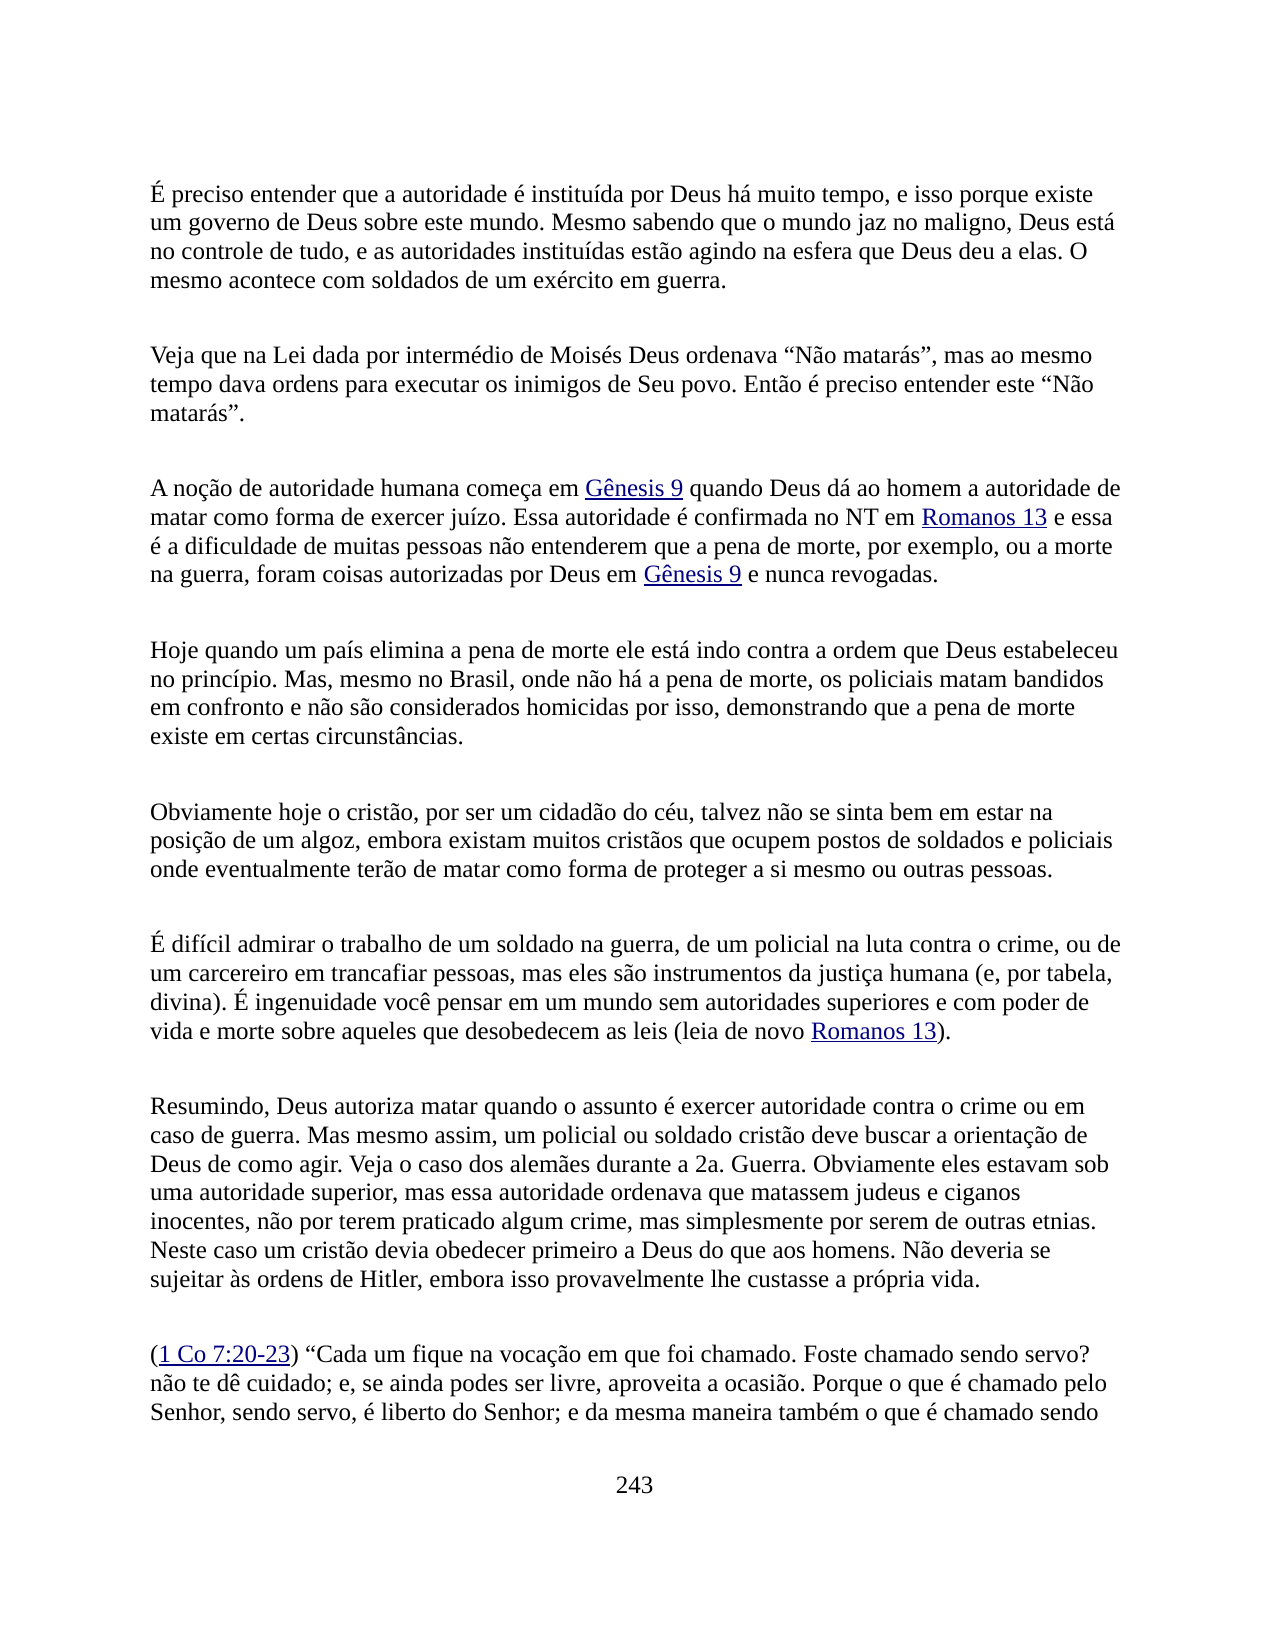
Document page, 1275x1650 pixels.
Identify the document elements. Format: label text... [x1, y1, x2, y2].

text É preciso entender que a autoridade é instituída por Deus há muito tempo, e isso porque existe um governo de Deus sobre este mundo. Mesmo sabendo que o mundo jaz no maligno, Deus está no controle de tudo, e as autoridades instituídas estão agindo na esfera que Deus deu a elas. O mesmo acontece com soldados de um exército em guerra. [150, 150, 1125, 294]
text A noção de autoridade humana começa em Gênesis 9 quando Deus dá ao homem a autoridade de matar como forma de exercer juízo. Essa autoridade é confirmada no NT em Romanos 13 e essa é a dificuldade de muitas pessoas não entenderem que a pena de morte, por exemplo, ou a morte na guerra, foram coisas autorizadas por Deus em Gênesis 9 e nunca revogadas. [150, 444, 1125, 588]
text É difícil admirar o trabalho de um soldado na guerra, de um policial na luta contra o crime, ou de um carcereiro em trancafiar pessoas, mas eles são instrumentos da justiça humana (e, por tabela, divina). É ingenuidade você pensar em um mundo sem autoridades superiores e com poder de vida e morte sobre aqueles que desobedecem as leis (leia de novo Romanos 13). [150, 901, 1125, 1044]
text Hoje quando um país elimina a pena de morte ele está indo contra a ordem que Deus estabeleceu no princípio. Mas, mesmo no Brasil, onde não há a pena de morte, os policiais matam bandidos em confronto e não são considerados homicidas por isso, demonstrando que a pena de morte existe em certas circunstâncias. [150, 606, 1125, 750]
text Obviamente hoje o cristão, por ser um cidadão do céu, talvez não se sinta bem em estar na posição de um algoz, embora existam muitos cristãos que ocupem postos de soldados e policiais onde eventualmente terão de matar como forma de proteger a si mesmo ou outras pessoas. [150, 768, 1125, 883]
text Resumindo, Deus autoriza matar quando o assunto é exercer autoridade contra o crime ou em caso de guerra. Mas mesmo assim, um policial ou soldado cristão deve buscar a orientação de Deus de como agir. Veja o caso dos alemães durante a 2a. Guerra. Obviamente eles estavam sob uma autoridade superior, mas essa autoridade ordenava que matassem judeus e ciganos inocentes, não por terem praticado algum crime, mas simplesmente por serem de outras etnias. Neste caso um cristão devia obedecer primeiro a Deus do que aos homens. Não deveria se sujeitar às ordens de Hitler, embora isso provavelmente lhe custasse a própria vida. [150, 1062, 1125, 1292]
text (1 Co 7:20-23) “Cada um fique na vocação em que foi chamado. Foste chamado sendo servo? não te dê cuidado; e, se ainda podes ser livre, aproveita a ocasião. Porque o que é chamado pelo Senhor, sendo servo, é liberto do Senhor; e da mesma maneira também o que é chamado sendo [150, 1310, 1125, 1425]
text Veja que na Lei dada por intermédio de Moisés Deus ordenava “Não matarás”, mas ao mesmo tempo dava ordens para executar os inimigos de Seu povo. Então é preciso entender este “Não matarás”. [150, 312, 1125, 427]
